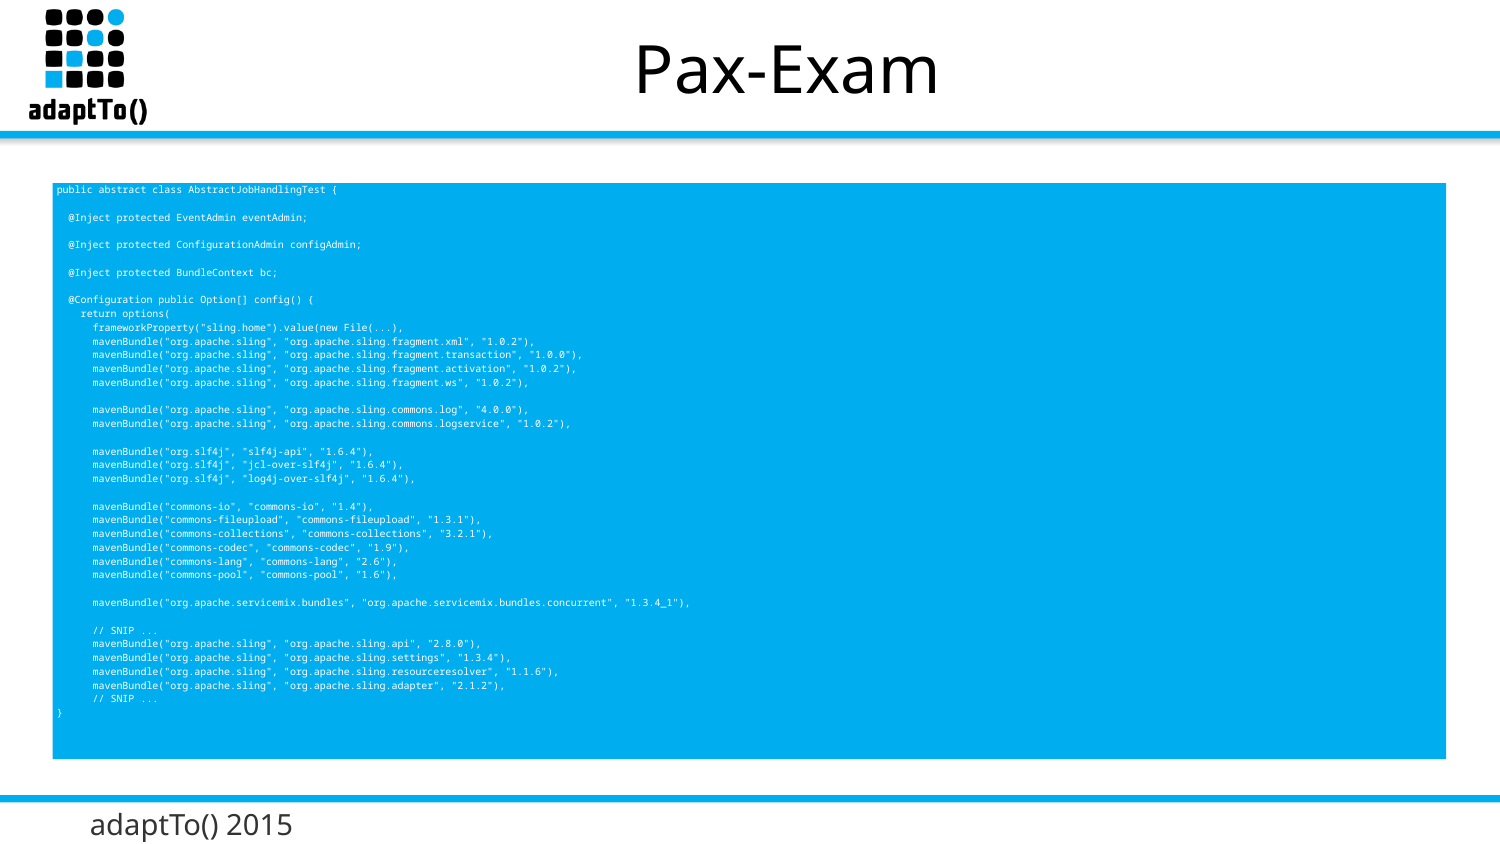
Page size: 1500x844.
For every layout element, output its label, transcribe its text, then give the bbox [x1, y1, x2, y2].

title Pax-Exam [150, 15, 1425, 121]
picture [27, 6, 148, 126]
list public abstract class AbstractJobHandlingTest { @Inject protected EventAdmin eventAdmin; @Inject protected ConfigurationAdmin configAdmin; @Inject protected BundleContext bc; @Configuration public Option[] config() { return options( frameworkProperty("sling.home").value(new File(...), mavenBundle("org.apache.sling", "org.apache.sling.fragment.xml", "1.0.2"), mavenBundle("org.apache.sling", "org.apache.sling.fragment.transaction", "1.0.0"), mavenBundle("org.apache.sling", "org.apache.sling.fragment.activation", "1.0.2"), mavenBundle("org.apache.sling", "org.apache.sling.fragment.ws", "1.0.2"), mavenBundle("org.apache.sling", "org.apache.sling.commons.log", "4.0.0"), mavenBundle("org.apache.sling", "org.apache.sling.commons.logservice", "1.0.2"), mavenBundle("org.slf4j", "slf4j-api", "1.6.4"), mavenBundle("org.slf4j", "jcl-over-slf4j", "1.6.4"), mavenBundle("org.slf4j", "log4j-over-slf4j", "1.6.4"), mavenBundle("commons-io", "commons-io", "1.4"), mavenBundle("commons-fileupload", "commons-fileupload", "1.3.1"), mavenBundle("commons-collections", "commons-collections", "3.2.1"), mavenBundle("commons-codec", "commons-codec", "1.9"), mavenBundle("commons-lang", "commons-lang", "2.6"), mavenBundle("commons-pool", "commons-pool", "1.6"), mavenBundle("org.apache.servicemix.bundles", "org.apache.servicemix.bundles.concurrent", "1.3.4_1"), // SNIP ... mavenBundle("org.apache.sling", "org.apache.sling.api", "2.8.0"), mavenBundle("org.apache.sling", "org.apache.sling.settings", "1.3.4"), mavenBundle("org.apache.sling", "org.apache.sling.resourceresolver", "1.1.6"), mavenBundle("org.apache.sling", "org.apache.sling.adapter", "2.1.2"), // SNIP ... } [52, 183, 1447, 760]
